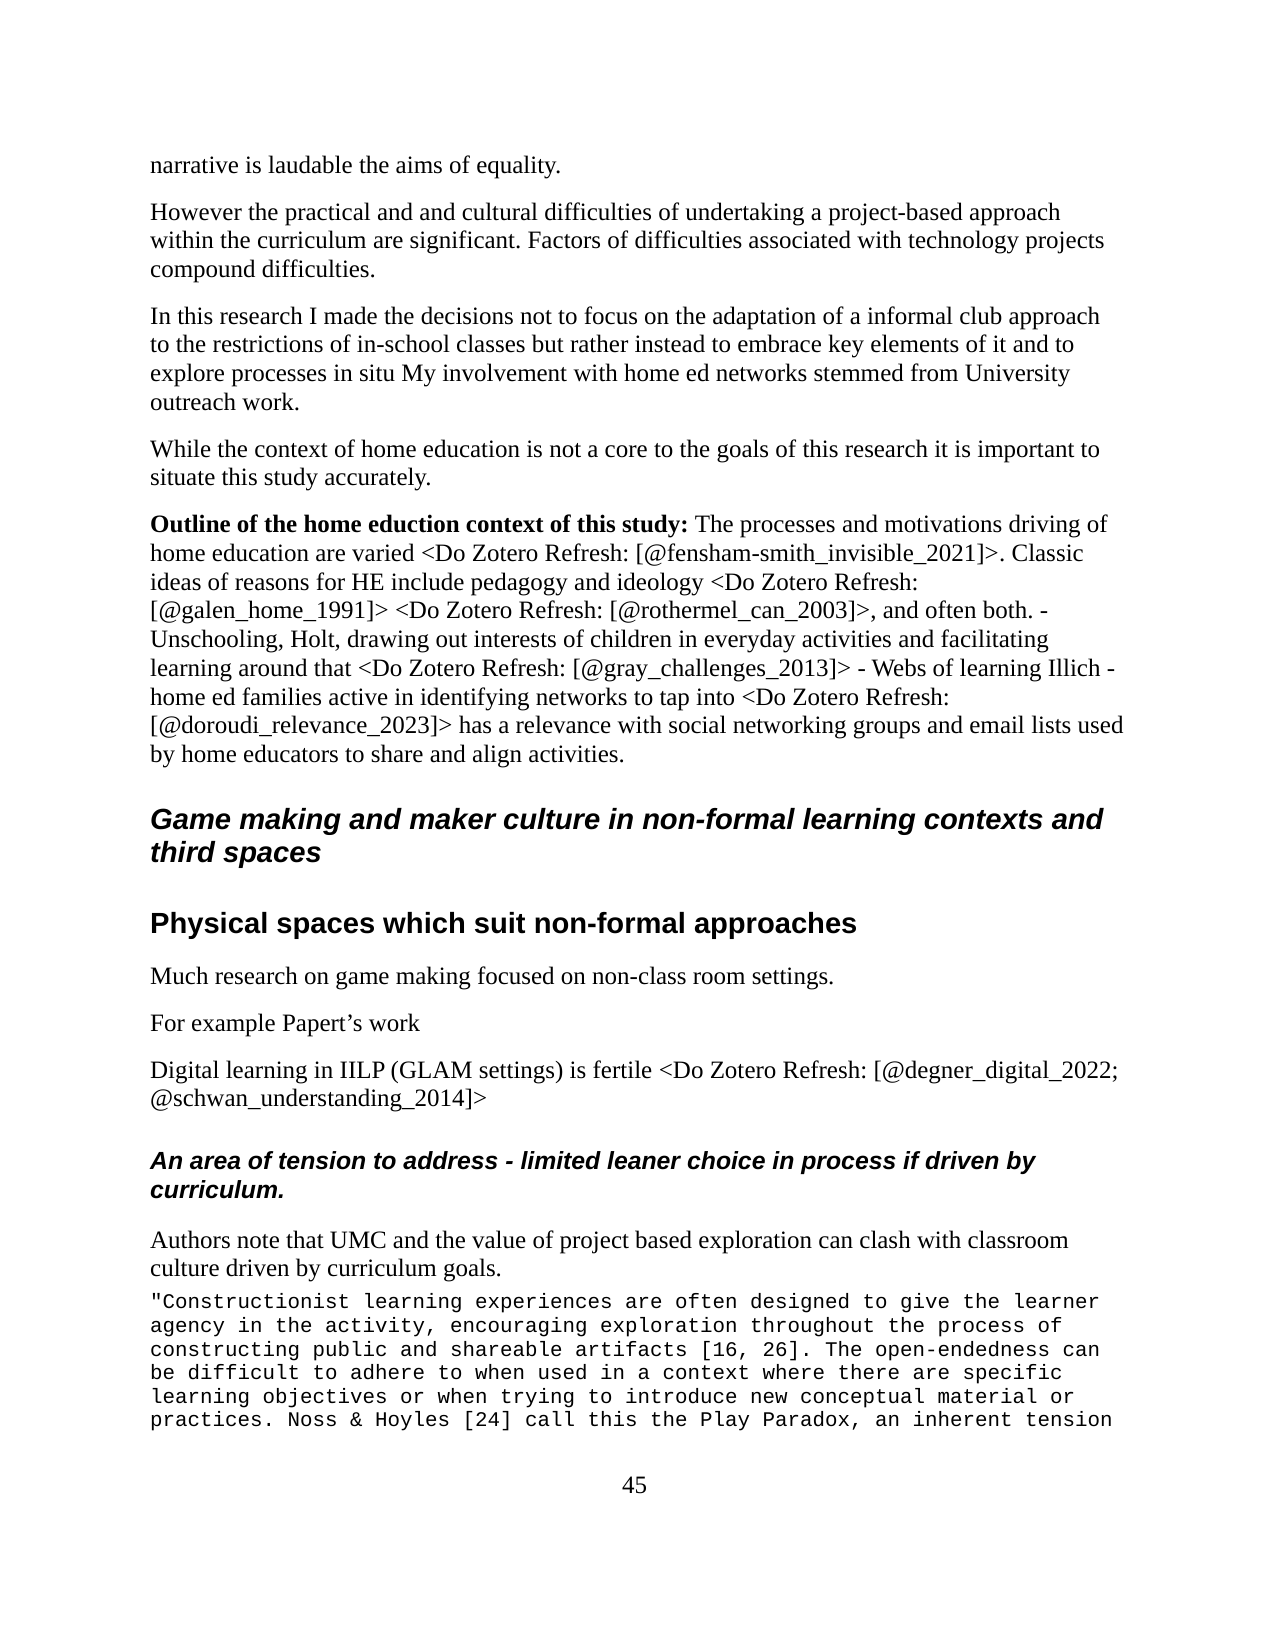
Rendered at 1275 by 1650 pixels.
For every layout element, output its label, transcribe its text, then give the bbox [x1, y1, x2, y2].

text However the practical and and cultural difficulties of undertaking a project-based approach within the curriculum are significant. Factors of difficulties associated with technology projects compound difficulties. [150, 197, 1125, 283]
subtitle Game making and maker culture in non-formal learning contexts and third spaces [150, 802, 1125, 869]
text Much research on game making focused on non-class room settings. [150, 961, 1125, 990]
text For example Papert’s work [150, 1008, 1125, 1037]
text While the context of home education is not a core to the goals of this research it is important to situate this study accurately. [150, 434, 1125, 491]
text Digital learning in IILP (GLAM settings) is fertile <Do Zotero Refresh: [@degner_digital_2022; @schwan_understanding_2014]> [150, 1055, 1125, 1112]
text narrative is laudable the aims of equality. [150, 150, 1125, 179]
subtitle An area of tension to address - limited leaner choice in process if driven by curriculum. [150, 1146, 1125, 1203]
text In this research I made the decisions not to focus on the adaptation of a informal club approach to the restrictions of in-school classes but rather instead to embrace key elements of it and to explore processes in situ My involvement with home ed networks stemmed from University outreach work. [150, 301, 1125, 416]
text "Constructionist learning experiences are often designed to give the learner agency in the activity, encouraging exploration throughout the process of constructing public and shareable artifacts [16, 26]. The open-endedness can be difficult to adhere to when used in a context where there are specific learning objectives or when trying to introduce new conceptual material or practices. Noss & Hoyles [24] call this the Play Paradox, an inherent tension [150, 1291, 1125, 1433]
text Outline of the home eduction context of this study: The processes and motivations driving of home education are varied <Do Zotero Refresh: [@fensham-smith_invisible_2021]>. Classic ideas of reasons for HE include pedagogy and ideology <Do Zotero Refresh: [@galen_home_1991]> <Do Zotero Refresh: [@rothermel_can_2003]>, and often both. - Unschooling, Holt, drawing out interests of children in everyday activities and facilitating learning around that <Do Zotero Refresh: [@gray_challenges_2013]> - Webs of learning Illich - home ed families active in identifying networks to tap into <Do Zotero Refresh: [@doroudi_relevance_2023]> has a relevance with social networking groups and email lists used by home educators to share and align activities. [150, 509, 1125, 768]
subtitle Physical spaces which suit non-formal approaches [150, 906, 1125, 940]
text Authors note that UMC and the value of project based exploration can clash with classroom culture driven by curriculum goals. [150, 1225, 1125, 1282]
